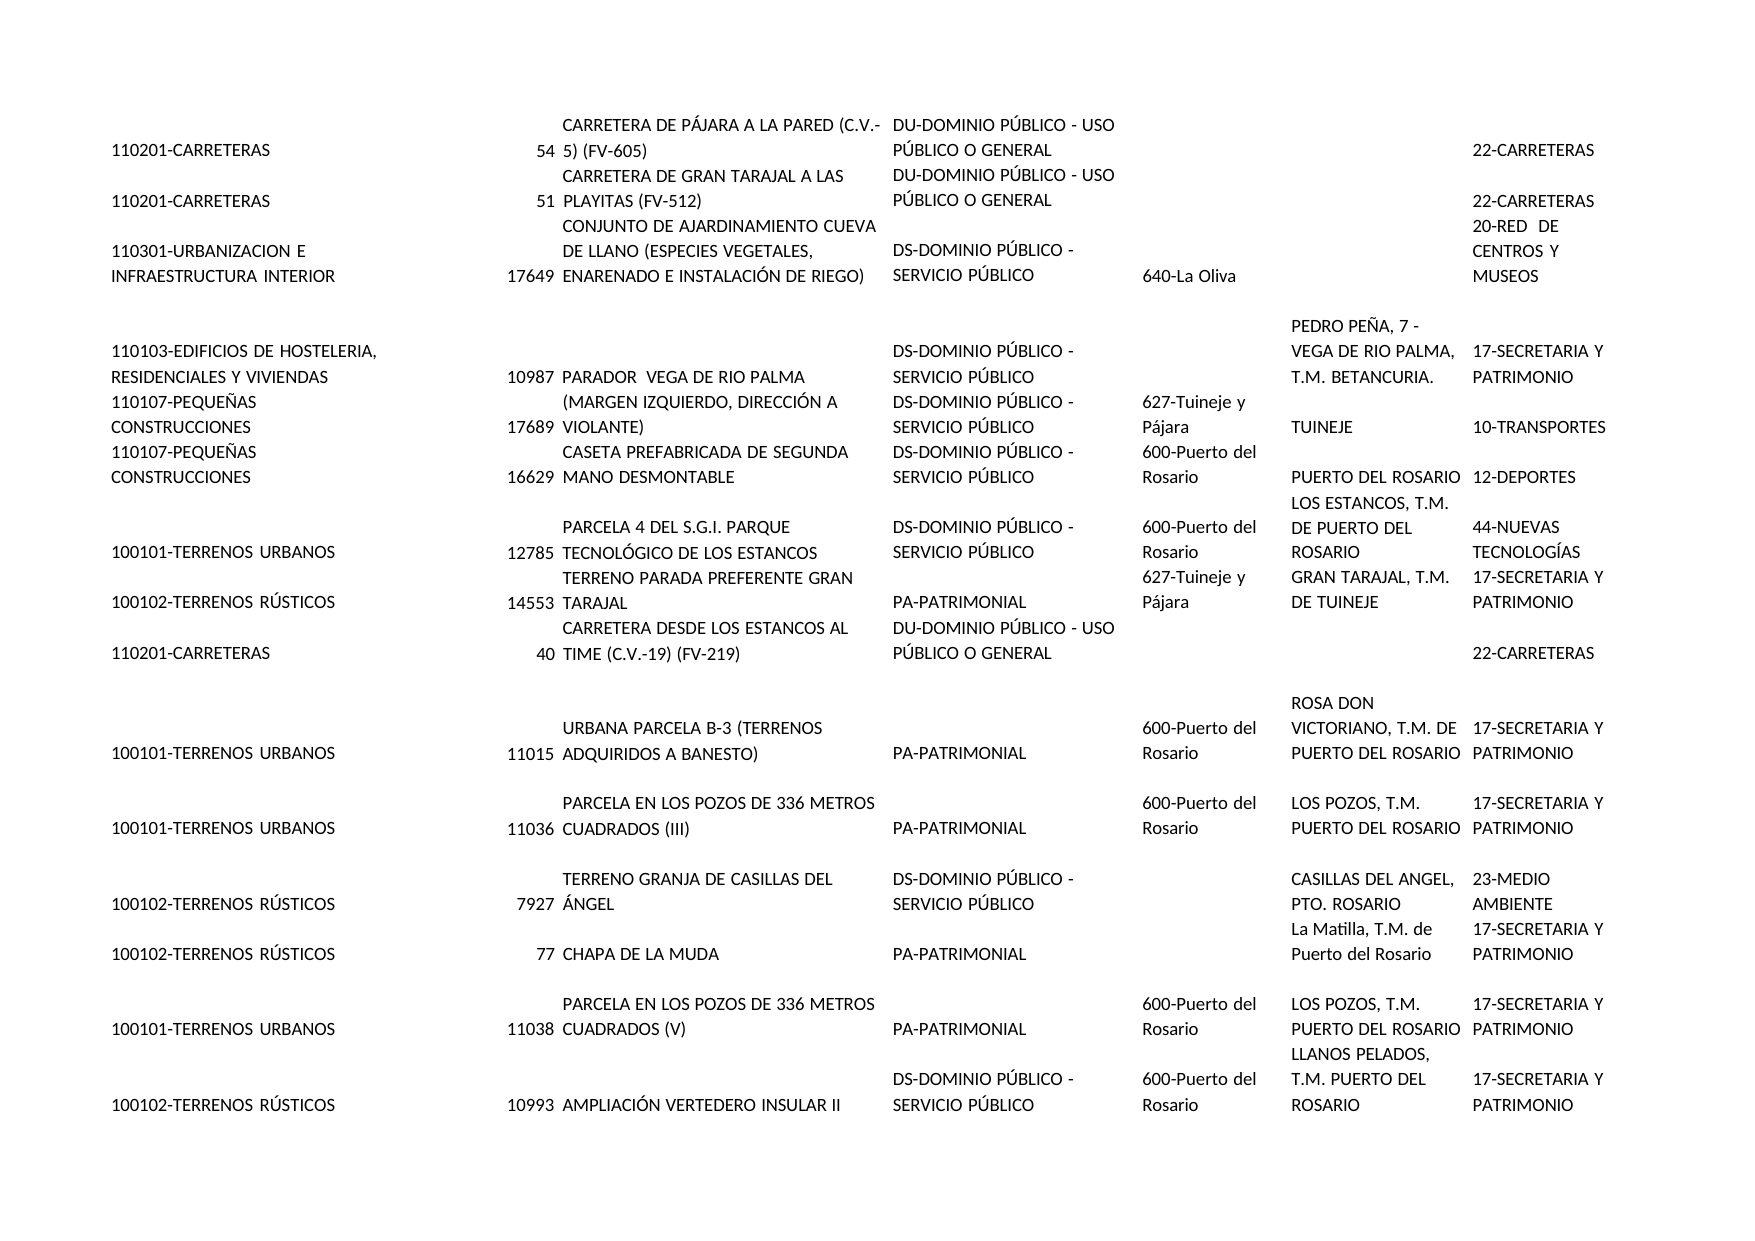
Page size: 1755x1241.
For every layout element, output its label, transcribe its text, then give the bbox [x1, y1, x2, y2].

table_cell SERVICIO PÚBLICO DS-DOMINIO PÚBLICO - [888, 365, 1129, 415]
table_cell CARRETERA DESDE LOS ESTANCOS AL 40 TIME (C.V.-19) (FV-219) [443, 616, 888, 679]
table_header 640-La Oliva [1130, 107, 1274, 303]
table_cell LOS ESTANCOS, T.M. DE PUERTO DEL [1274, 491, 1467, 541]
table_header 22-CARRETERAS 22-CARRETERAS 20-RED DE CENTROS Y MUSEOS [1467, 107, 1614, 303]
table_cell Rosario 627-Tuineje y Pájara [1130, 541, 1274, 616]
table_cell 600-Puerto del [1130, 491, 1274, 541]
table_cell URBANA PARCELA B-3 (TERRENOS [443, 679, 888, 742]
table_cell 23-MEDIO AMBIENTE 17-SECRETARIA Y PATRIMONIO [1467, 855, 1614, 980]
table_cell ROSARIO [1274, 1093, 1467, 1126]
table_header 110201-CARRETERAS 110201-CARRETERAS 110301-URBANIZACION E INFRAESTRUCTURA INTERIOR [105, 107, 443, 303]
table_cell 22-CARRETERAS [1467, 616, 1614, 679]
table_cell 17-SECRETARIA Y PATRIMONIO 17-SECRETARIA Y [1467, 980, 1614, 1093]
table_cell SERVICIO PÚBLICO DS-DOMINIO PÚBLICO - SERVICIO PÚBLICO [888, 415, 1129, 491]
table_cell LOS POZOS, T.M. PUERTO DEL ROSARIO [1274, 780, 1467, 855]
table_cell TUINEJE PUERTO DEL ROSARIO [1274, 415, 1467, 491]
table_cell Rosario [1130, 1093, 1274, 1126]
table_cell ROSARIO GRAN TARAJAL, T.M. DE TUINEJE [1274, 541, 1467, 616]
table_cell CONSTRUCCIONES 110107-PEQUEÑAS CONSTRUCCIONES [105, 415, 443, 491]
table_cell 110201-CARRETERAS [105, 616, 443, 679]
table_cell PATRIMONIO [1467, 1093, 1614, 1126]
table_cell 44-NUEVAS [1467, 491, 1614, 541]
table_cell 100101-TERRENOS URBANOS [105, 780, 443, 855]
table_cell [1130, 616, 1274, 679]
table_cell SERVICIO PÚBLICO PA-PATRIMONIAL [888, 541, 1129, 616]
table_cell PA-PATRIMONIAL DS-DOMINIO PÚBLICO - [888, 980, 1129, 1093]
table_cell PA-PATRIMONIAL [888, 742, 1129, 780]
table_cell DU-DOMINIO PÚBLICO - USO PÚBLICO O GENERAL [888, 616, 1129, 679]
table_cell TERRENO GRANJA DE CASILLAS DEL 7927 ÁNGEL 77 CHAPA DE LA MUDA [443, 855, 888, 980]
table_header CARRETERA DE PÁJARA A LA PARED (C.V.- 54 5) (FV-605) CARRETERA DE GRAN TARAJAL A LAS 51 PLAYITAS (FV-512) CONJUNTO DE AJARDINAMIENTO CUEVA DE LLANO (ESPECIES VEGETALES, 17649 ENARENADO E INSTALACIÓN DE RIEGO) [443, 107, 888, 303]
table_cell RESIDENCIALES Y VIVIENDAS 110107-PEQUEÑAS [105, 365, 443, 415]
table_cell PATRIMONIO [1467, 365, 1614, 415]
table_cell LOS POZOS, T.M. PUERTO DEL ROSARIO LLANOS PELADOS, T.M. PUERTO DEL [1274, 980, 1467, 1093]
table_cell DS-DOMINIO PÚBLICO - [888, 491, 1129, 541]
table_cell PARCELA EN LOS POZOS DE 336 METROS 11036 CUADRADOS (III) [443, 780, 888, 855]
table_cell TECNOLOGÍAS 17-SECRETARIA Y PATRIMONIO [1467, 541, 1614, 616]
table_cell PUERTO DEL ROSARIO [1274, 742, 1467, 780]
table_cell 600-Puerto del [1130, 679, 1274, 742]
table_cell 17-SECRETARIA Y [1467, 303, 1614, 365]
table_cell 600-Puerto del Rosario 600-Puerto del [1130, 980, 1274, 1093]
table_cell DS-DOMINIO PÚBLICO - [888, 303, 1129, 365]
table_cell 110103-EDIFICIOS DE HOSTELERIA, [105, 303, 443, 365]
table_header [1274, 107, 1467, 303]
table_cell [1130, 303, 1274, 365]
table_cell 17-SECRETARIA Y [1467, 679, 1614, 742]
table_header DU-DOMINIO PÚBLICO - USO PÚBLICO O GENERAL DU-DOMINIO PÚBLICO - USO PÚBLICO O GENERAL DS-DOMINIO PÚBLICO - SERVICIO PÚBLICO [888, 107, 1129, 303]
table_cell 17689 VIOLANTE) CASETA PREFABRICADA DE SEGUNDA 16629 MANO DESMONTABLE [443, 415, 888, 491]
table_cell 17-SECRETARIA Y PATRIMONIO [1467, 780, 1614, 855]
table_cell DS-DOMINIO PÚBLICO - SERVICIO PÚBLICO PA-PATRIMONIAL [888, 855, 1129, 980]
table_cell 100102-TERRENOS RÚSTICOS 100102-TERRENOS RÚSTICOS [105, 855, 443, 980]
table_cell 600-Puerto del Rosario [1130, 780, 1274, 855]
table_cell [888, 679, 1129, 742]
table_cell [105, 491, 443, 541]
table_cell 10987 PARADOR VEGA DE RIO PALMA (MARGEN IZQUIERDO, DIRECCIÓN A [443, 365, 888, 415]
table_cell 10-TRANSPORTES 12-DEPORTES [1467, 415, 1614, 491]
table_cell CASILLAS DEL ANGEL, PTO. ROSARIO La Matilla, T.M. de Puerto del Rosario [1274, 855, 1467, 980]
table_cell T.M. BETANCURIA. [1274, 365, 1467, 415]
table_cell [1274, 616, 1467, 679]
table_cell 627-Tuineje y [1130, 365, 1274, 415]
table_cell 12785 TECNOLÓGICO DE LOS ESTANCOS TERRENO PARADA PREFERENTE GRAN 14553 TARAJAL [443, 541, 888, 616]
table_cell [1130, 855, 1274, 980]
table_cell 10993 AMPLIACIÓN VERTEDERO INSULAR II [443, 1093, 888, 1126]
table_cell SERVICIO PÚBLICO [888, 1093, 1129, 1126]
table_cell Pájara 600-Puerto del Rosario [1130, 415, 1274, 491]
table_cell PEDRO PEÑA, 7 - VEGA DE RIO PALMA, [1274, 303, 1467, 365]
table_cell PATRIMONIO [1467, 742, 1614, 780]
table_cell ROSA DON VICTORIANO, T.M. DE [1274, 679, 1467, 742]
table_cell Rosario [1130, 742, 1274, 780]
table_cell 100101-TERRENOS URBANOS [105, 980, 443, 1093]
table_cell 100101-TERRENOS URBANOS 100102-TERRENOS RÚSTICOS [105, 541, 443, 616]
table_cell PA-PATRIMONIAL [888, 780, 1129, 855]
table_cell [105, 679, 443, 742]
table_cell 11015 ADQUIRIDOS A BANESTO) [443, 742, 888, 780]
table_cell 100101-TERRENOS URBANOS [105, 742, 443, 780]
table_cell 100102-TERRENOS RÚSTICOS [105, 1093, 443, 1126]
table_cell PARCELA 4 DEL S.G.I. PARQUE [443, 491, 888, 541]
table_cell PARCELA EN LOS POZOS DE 336 METROS 11038 CUADRADOS (V) [443, 980, 888, 1093]
table_cell [443, 303, 888, 365]
